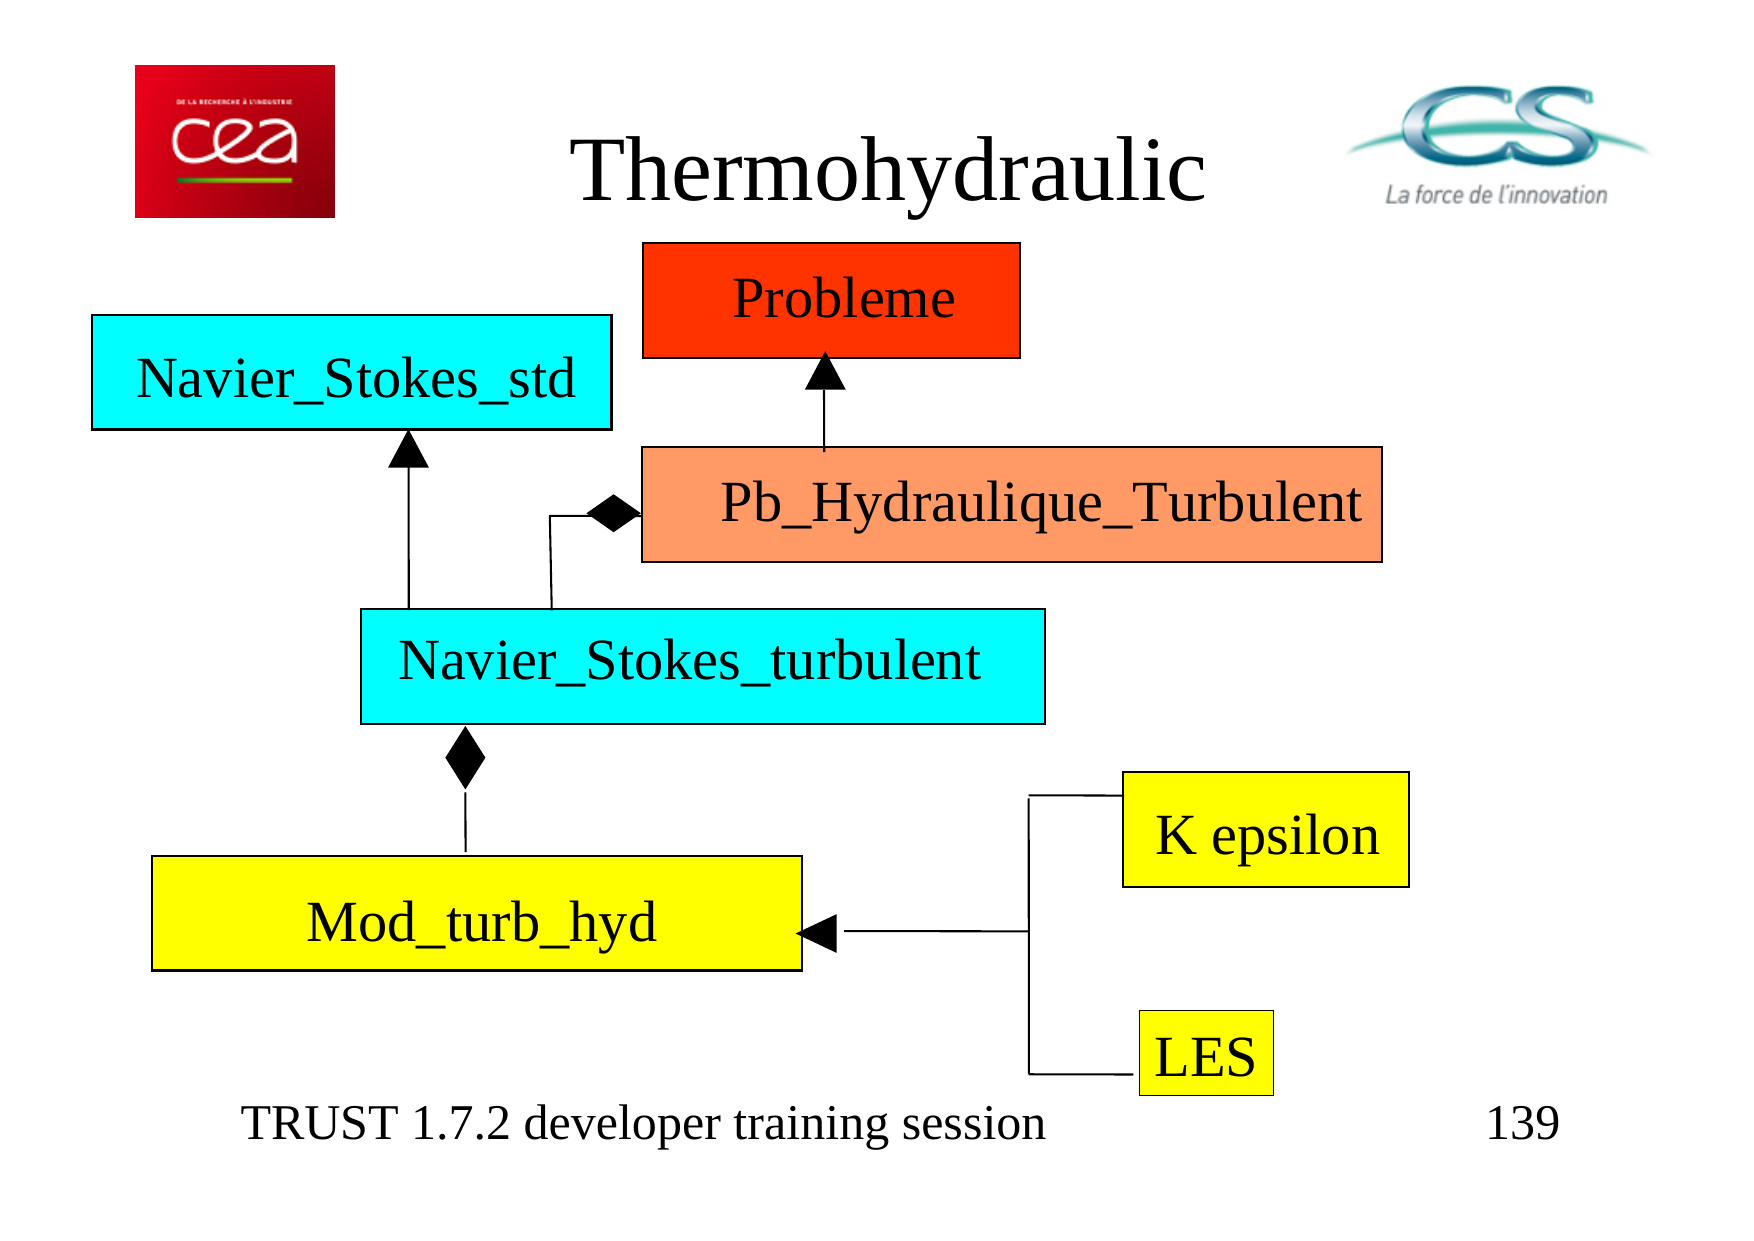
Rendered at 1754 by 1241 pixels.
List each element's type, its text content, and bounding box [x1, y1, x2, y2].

text_box [642, 242, 1021, 389]
text_box [91, 314, 612, 430]
text_box [446, 727, 485, 788]
text_box [389, 431, 428, 467]
text_box LES [1139, 1010, 1274, 1096]
picture [1564, 73, 1662, 218]
text_box [642, 446, 1383, 562]
text_box Navier_Stokes_std [120, 331, 593, 417]
text_box [1122, 771, 1410, 887]
text_box [151, 855, 836, 971]
text_box Navier_Stokes_turbulent [383, 613, 998, 699]
text_box [361, 608, 1045, 724]
picture [135, 65, 335, 218]
text_box Mod_turb_hyd [291, 875, 673, 961]
text_box [588, 495, 640, 531]
title Thermohydraulic [213, 69, 1564, 258]
text_box Pb_Hydraulique_Turbulent [705, 455, 1379, 541]
text_box Probleme [717, 251, 972, 337]
text_box K epsilon [1140, 788, 1396, 874]
